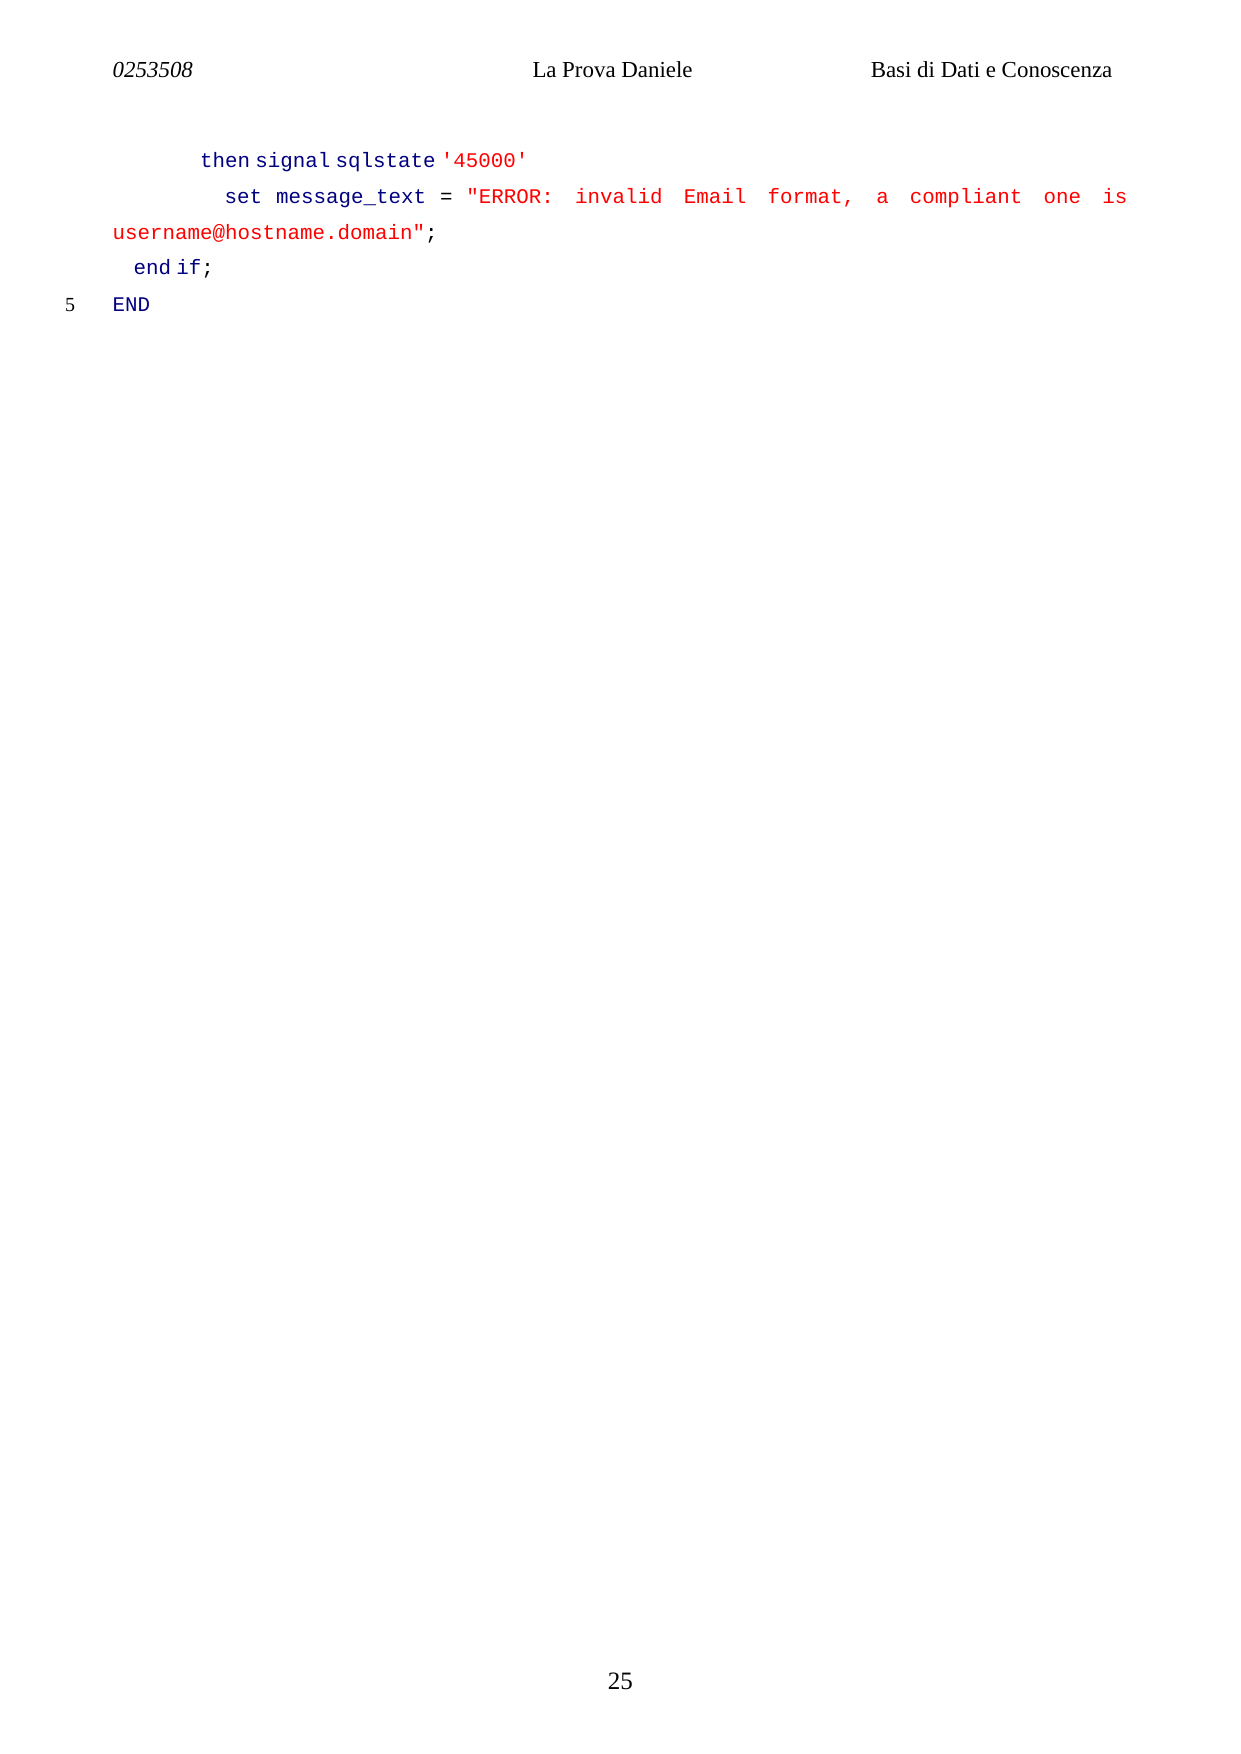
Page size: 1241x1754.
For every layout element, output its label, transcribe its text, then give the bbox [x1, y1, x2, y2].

text then signal sqlstate '45000' [112, 150, 1128, 174]
text END [112, 294, 1128, 317]
text set message_text = "ERROR: invalid Email format, a compliant one is username@hostname.domain"; [112, 186, 1128, 246]
text end if; [112, 257, 1128, 281]
